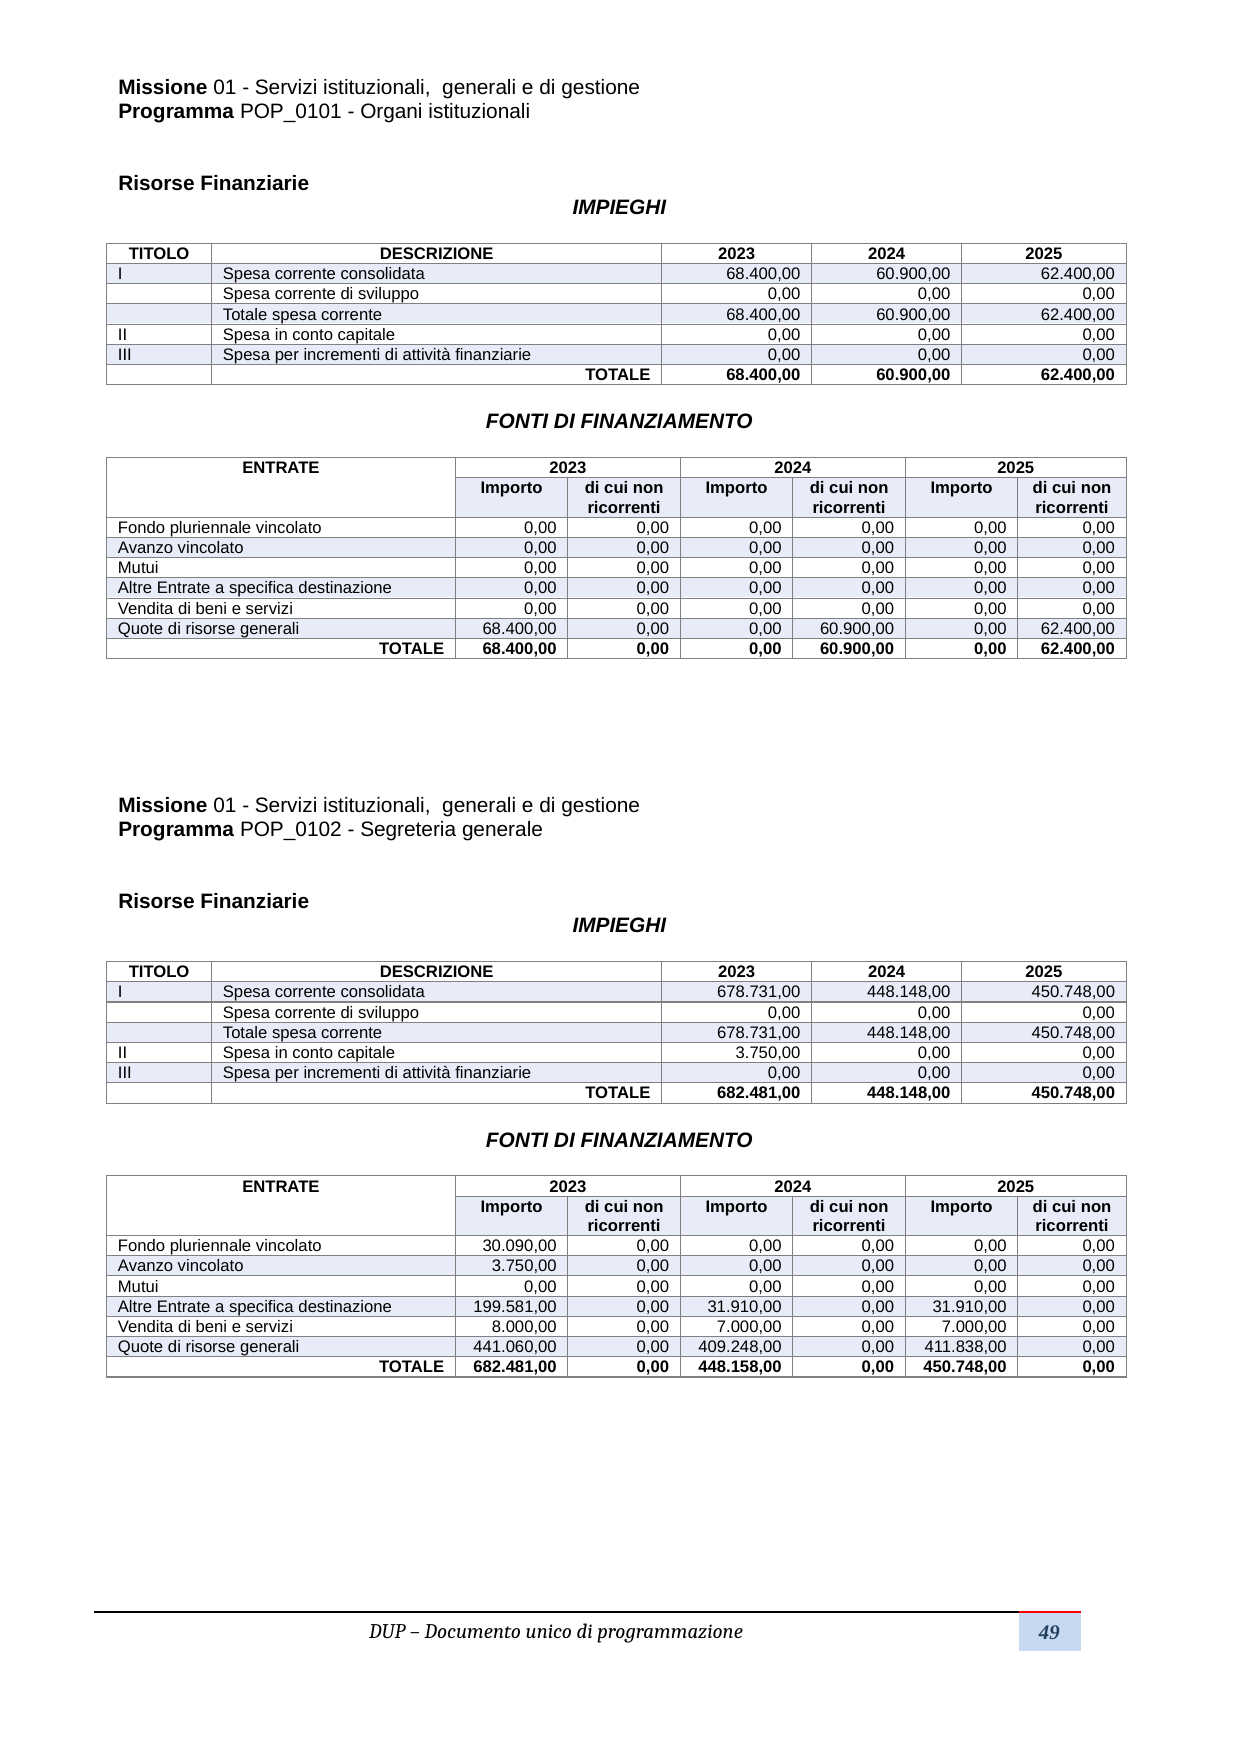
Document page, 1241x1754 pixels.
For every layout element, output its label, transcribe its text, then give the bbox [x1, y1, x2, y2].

table_cell I [107, 264, 211, 283]
table_cell 441.060,00 [456, 1337, 567, 1356]
table_cell Avanzo vincolato [107, 1256, 455, 1275]
table_cell TOTALE [212, 365, 661, 384]
table_cell 0,00 [812, 1063, 961, 1082]
table_cell 0,00 [812, 325, 961, 344]
table_cell 60.900,00 [793, 639, 905, 658]
table_cell 0,00 [812, 284, 961, 303]
table_cell 0,00 [1018, 1337, 1126, 1356]
table_cell 62.400,00 [1018, 619, 1126, 638]
table_cell Spesa corrente di sviluppo [212, 284, 661, 303]
table_cell I [107, 982, 211, 1001]
table_cell TOTALE [107, 639, 455, 658]
table_cell 0,00 [568, 1276, 680, 1296]
table_cell 0,00 [1018, 558, 1126, 577]
table_header TITOLO [107, 244, 211, 263]
table_cell Altre Entrate a specifica destinazione [107, 578, 455, 597]
table_header DESCRIZIONE [212, 244, 661, 263]
table_header 2024 [681, 1176, 905, 1196]
table_cell 68.400,00 [662, 304, 811, 323]
table_cell II [107, 1043, 211, 1062]
table_cell 0,00 [681, 578, 792, 597]
table_cell 0,00 [1018, 599, 1126, 618]
table_cell Importo [456, 1197, 567, 1235]
text FONTI DI FINANZIAMENTO [118, 409, 1122, 433]
text IMPIEGHI [118, 913, 1122, 937]
table_cell 0,00 [1018, 1236, 1126, 1255]
table_cell Altre Entrate a specifica destinazione [107, 1297, 455, 1316]
table_cell Spesa corrente consolidata [212, 982, 661, 1001]
table_cell 678.731,00 [662, 982, 811, 1001]
table_cell 68.400,00 [456, 639, 567, 658]
table_cell 0,00 [456, 518, 567, 537]
table_cell 0,00 [568, 1337, 680, 1356]
table_header 2024 [681, 458, 905, 477]
table_cell 0,00 [1018, 578, 1126, 597]
table_cell Quote di risorse generali [107, 1337, 455, 1356]
table_cell 448.158,00 [681, 1357, 792, 1376]
table_cell 0,00 [793, 1297, 905, 1316]
table_cell 0,00 [793, 1256, 905, 1275]
table_cell 0,00 [568, 639, 680, 658]
table_cell 0,00 [568, 538, 680, 557]
table_header 2023 [662, 962, 811, 981]
table_cell 0,00 [456, 578, 567, 597]
table_cell 0,00 [906, 639, 1017, 658]
table_cell 60.900,00 [812, 365, 961, 384]
table_cell 0,00 [681, 518, 792, 537]
table_cell 0,00 [662, 284, 811, 303]
table_cell II [107, 325, 211, 344]
table_cell Spesa in conto capitale [212, 325, 661, 344]
table_header 2023 [456, 458, 680, 477]
table_cell 0,00 [681, 538, 792, 557]
table_cell 448.148,00 [812, 1083, 961, 1102]
table_cell 0,00 [962, 325, 1126, 344]
table_cell 0,00 [568, 518, 680, 537]
table_header 2025 [906, 1176, 1126, 1196]
table_cell 411.838,00 [906, 1337, 1017, 1356]
table_cell 448.148,00 [812, 1023, 961, 1042]
table_cell 0,00 [662, 1003, 811, 1022]
table_cell 0,00 [962, 345, 1126, 364]
table_cell Vendita di beni e servizi [107, 1317, 455, 1336]
table_cell 0,00 [793, 1357, 905, 1376]
table_cell 0,00 [681, 1276, 792, 1296]
table_cell 0,00 [456, 538, 567, 557]
table_cell 0,00 [1018, 1297, 1126, 1316]
table_cell 0,00 [793, 1337, 905, 1356]
text Missione 01 - Servizi istituzionali, generali e di gestione [118, 793, 1122, 817]
table_cell 0,00 [793, 1236, 905, 1255]
table_cell Totale spesa corrente [212, 304, 661, 323]
table_cell 0,00 [681, 1256, 792, 1275]
table_cell 0,00 [456, 1276, 567, 1296]
table_cell 0,00 [962, 1063, 1126, 1082]
table_cell 0,00 [793, 578, 905, 597]
table_cell TOTALE [212, 1083, 661, 1102]
table_cell 0,00 [662, 325, 811, 344]
table_cell 0,00 [568, 619, 680, 638]
table_cell 0,00 [906, 578, 1017, 597]
table_cell di cui non ricorrenti [793, 478, 905, 517]
table_cell Spesa in conto capitale [212, 1043, 661, 1062]
table_cell Totale spesa corrente [212, 1023, 661, 1042]
table_cell 0,00 [456, 599, 567, 618]
table_cell 0,00 [793, 1276, 905, 1296]
table_cell 30.090,00 [456, 1236, 567, 1255]
table_header ENTRATE [107, 1176, 455, 1235]
text Programma POP_0101 - Organi istituzionali [118, 99, 1122, 123]
table_cell [107, 1003, 211, 1022]
table_cell 0,00 [962, 1043, 1126, 1062]
table_header 2023 [662, 244, 811, 263]
table_cell 0,00 [793, 518, 905, 537]
table_cell 0,00 [568, 1317, 680, 1336]
table_cell 0,00 [568, 1236, 680, 1255]
table_header TITOLO [107, 962, 211, 981]
table_cell Spesa corrente consolidata [212, 264, 661, 283]
table_cell 62.400,00 [962, 365, 1126, 384]
table_cell 0,00 [568, 1357, 680, 1376]
table_cell 60.900,00 [812, 264, 961, 283]
table_cell 60.900,00 [812, 304, 961, 323]
table_cell 0,00 [1018, 1357, 1126, 1376]
table_cell Spesa corrente di sviluppo [212, 1003, 661, 1022]
table_cell 3.750,00 [662, 1043, 811, 1062]
table_cell 0,00 [906, 599, 1017, 618]
table_cell 68.400,00 [662, 264, 811, 283]
table_cell 7.000,00 [681, 1317, 792, 1336]
table_cell 0,00 [568, 578, 680, 597]
table_header 2025 [906, 458, 1126, 477]
table_cell 60.900,00 [793, 619, 905, 638]
table_cell [107, 365, 211, 384]
table_cell 0,00 [906, 619, 1017, 638]
table_cell Mutui [107, 558, 455, 577]
table_cell 0,00 [1018, 1276, 1126, 1296]
table_cell Mutui [107, 1276, 455, 1296]
table_cell Importo [681, 1197, 792, 1235]
table_header ENTRATE [107, 458, 455, 517]
table_cell 3.750,00 [456, 1256, 567, 1275]
table_cell di cui non ricorrenti [1018, 478, 1126, 517]
table_cell 0,00 [681, 599, 792, 618]
table_cell 0,00 [681, 639, 792, 658]
table_cell 0,00 [906, 558, 1017, 577]
table_header 2024 [812, 244, 961, 263]
table_cell 0,00 [681, 1236, 792, 1255]
table_cell 0,00 [1018, 518, 1126, 537]
table_header 2025 [962, 244, 1126, 263]
table_cell Importo [906, 478, 1017, 517]
table_cell 678.731,00 [662, 1023, 811, 1042]
table_cell Importo [906, 1197, 1017, 1235]
table_cell Spesa per incrementi di attività finanziarie [212, 1063, 661, 1082]
text Risorse Finanziarie [118, 889, 1122, 913]
table_cell di cui non ricorrenti [568, 478, 680, 517]
table_cell Importo [681, 478, 792, 517]
table_header DESCRIZIONE [212, 962, 661, 981]
table_cell 0,00 [1018, 538, 1126, 557]
table_cell III [107, 1063, 211, 1082]
table_cell 0,00 [812, 345, 961, 364]
table_cell 0,00 [962, 284, 1126, 303]
table_cell 0,00 [662, 345, 811, 364]
table_cell 0,00 [793, 538, 905, 557]
table_cell 0,00 [568, 1256, 680, 1275]
table_cell di cui non ricorrenti [568, 1197, 680, 1235]
table_cell 0,00 [456, 558, 567, 577]
table_cell 62.400,00 [962, 264, 1126, 283]
table_cell [107, 1083, 211, 1102]
text Risorse Finanziarie [118, 171, 1122, 195]
table_cell [107, 304, 211, 323]
table_cell [107, 284, 211, 303]
table_cell III [107, 345, 211, 364]
table_cell Quote di risorse generali [107, 619, 455, 638]
table_cell 0,00 [568, 599, 680, 618]
table_cell Fondo pluriennale vincolato [107, 518, 455, 537]
table_header 2025 [962, 962, 1126, 981]
table_cell Avanzo vincolato [107, 538, 455, 557]
table_cell 0,00 [962, 1003, 1126, 1022]
table_cell 0,00 [812, 1003, 961, 1022]
text FONTI DI FINANZIAMENTO [118, 1127, 1122, 1151]
table_cell 7.000,00 [906, 1317, 1017, 1336]
table_cell 31.910,00 [681, 1297, 792, 1316]
table_cell Vendita di beni e servizi [107, 599, 455, 618]
table_cell 0,00 [906, 1256, 1017, 1275]
table_cell di cui non ricorrenti [793, 1197, 905, 1235]
table_cell 68.400,00 [456, 619, 567, 638]
table_cell 0,00 [793, 558, 905, 577]
table_cell 682.481,00 [456, 1357, 567, 1376]
table_cell 0,00 [1018, 1256, 1126, 1275]
table_cell 199.581,00 [456, 1297, 567, 1316]
table_cell 450.748,00 [962, 1083, 1126, 1102]
table_cell 62.400,00 [962, 304, 1126, 323]
table_cell 0,00 [681, 619, 792, 638]
table_cell 448.148,00 [812, 982, 961, 1001]
table_cell [107, 1023, 211, 1042]
table_cell 0,00 [812, 1043, 961, 1062]
table_cell Importo [456, 478, 567, 517]
table_cell 0,00 [793, 1317, 905, 1336]
table_cell 0,00 [568, 558, 680, 577]
table_cell 31.910,00 [906, 1297, 1017, 1316]
table_cell 68.400,00 [662, 365, 811, 384]
table_cell TOTALE [107, 1357, 455, 1376]
table_cell 409.248,00 [681, 1337, 792, 1356]
table_cell 0,00 [906, 1236, 1017, 1255]
table_cell 0,00 [681, 558, 792, 577]
table_cell di cui non ricorrenti [1018, 1197, 1126, 1235]
table_cell 8.000,00 [456, 1317, 567, 1336]
table_cell Fondo pluriennale vincolato [107, 1236, 455, 1255]
table_cell 0,00 [906, 518, 1017, 537]
table_cell Spesa per incrementi di attività finanziarie [212, 345, 661, 364]
table_header 2023 [456, 1176, 680, 1196]
table_cell 0,00 [568, 1297, 680, 1316]
text Missione 01 - Servizi istituzionali, generali e di gestione [118, 75, 1122, 99]
text Programma POP_0102 - Segreteria generale [118, 817, 1122, 841]
table_cell 0,00 [662, 1063, 811, 1082]
table_cell 450.748,00 [906, 1357, 1017, 1376]
table_header 2024 [812, 962, 961, 981]
text IMPIEGHI [118, 195, 1122, 219]
table_cell 682.481,00 [662, 1083, 811, 1102]
table_cell 0,00 [906, 1276, 1017, 1296]
table_cell 0,00 [793, 599, 905, 618]
table_cell 450.748,00 [962, 982, 1126, 1001]
table_cell 450.748,00 [962, 1023, 1126, 1042]
table_cell 0,00 [1018, 1317, 1126, 1336]
table_cell 62.400,00 [1018, 639, 1126, 658]
table_cell 0,00 [906, 538, 1017, 557]
